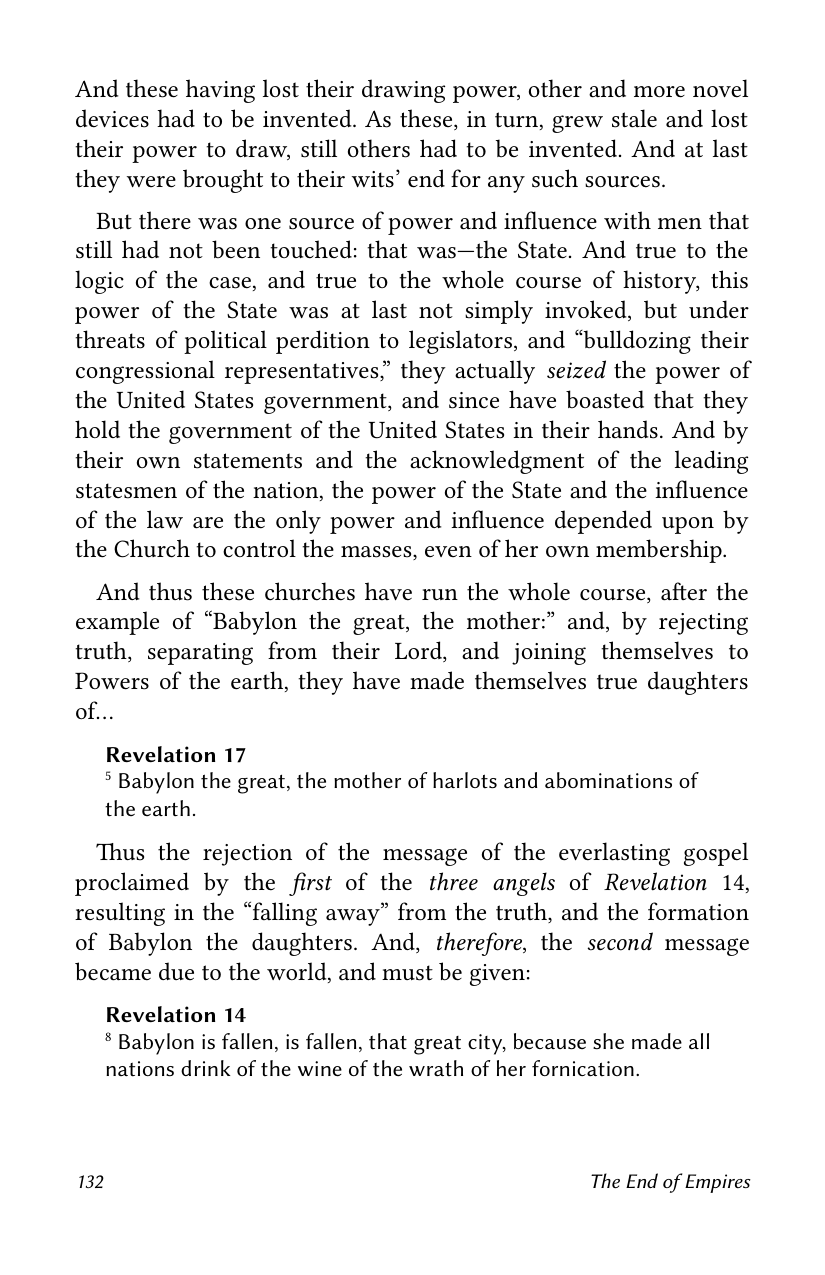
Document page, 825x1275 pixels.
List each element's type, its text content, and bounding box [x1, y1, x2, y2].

text And these having lost their drawing power, other and more novel devices had to be invented. As these, in turn, grew stale and lost their power to draw, still others had to be invented. And at last they were brought to their wits’ end for any such sources. [75, 75, 750, 193]
text 5 Babylon the great, the mother of harlots and abominations of the earth. [105, 768, 720, 822]
text 8 Babylon is fallen, is fallen, that great city, because she made all nations drink of the wine of the wrath of her fornication. [105, 1028, 720, 1082]
text And thus these churches have run the whole course, after the example of “Babylon the great, the mother:” and, by rejecting truth, separating from their Lord, and joining themselves to Powers of the earth, they have made themselves true daughters of… [75, 577, 750, 726]
text Thus the rejection of the message of the everlasting gospel proclaimed by the first of the three angels of Revelation 14, resulting in the “falling away” from the truth, and the formation of Babylon the daughters. And, therefore, the second message became due to the world, and must be given: [75, 838, 750, 986]
text Revelation 14 [105, 1002, 750, 1028]
text But there was one source of power and influence with men that still had not been touched: that was—the State. And true to the logic of the case, and true to the whole course of history, this power of the State was at last not simply invoked, but under threats of political perdition to legislators, and “bulldozing their congressional representatives,” they actually seized the power of the United States government, and since have boasted that they hold the government of the United States in their hands. And by their own statements and the acknowledgment of the leading statesmen of the nation, the power of the State and the influence of the law are the only power and influence depended upon by the Church to control the masses, even of her own membership. [75, 207, 750, 564]
text Revelation 17 [105, 742, 750, 768]
